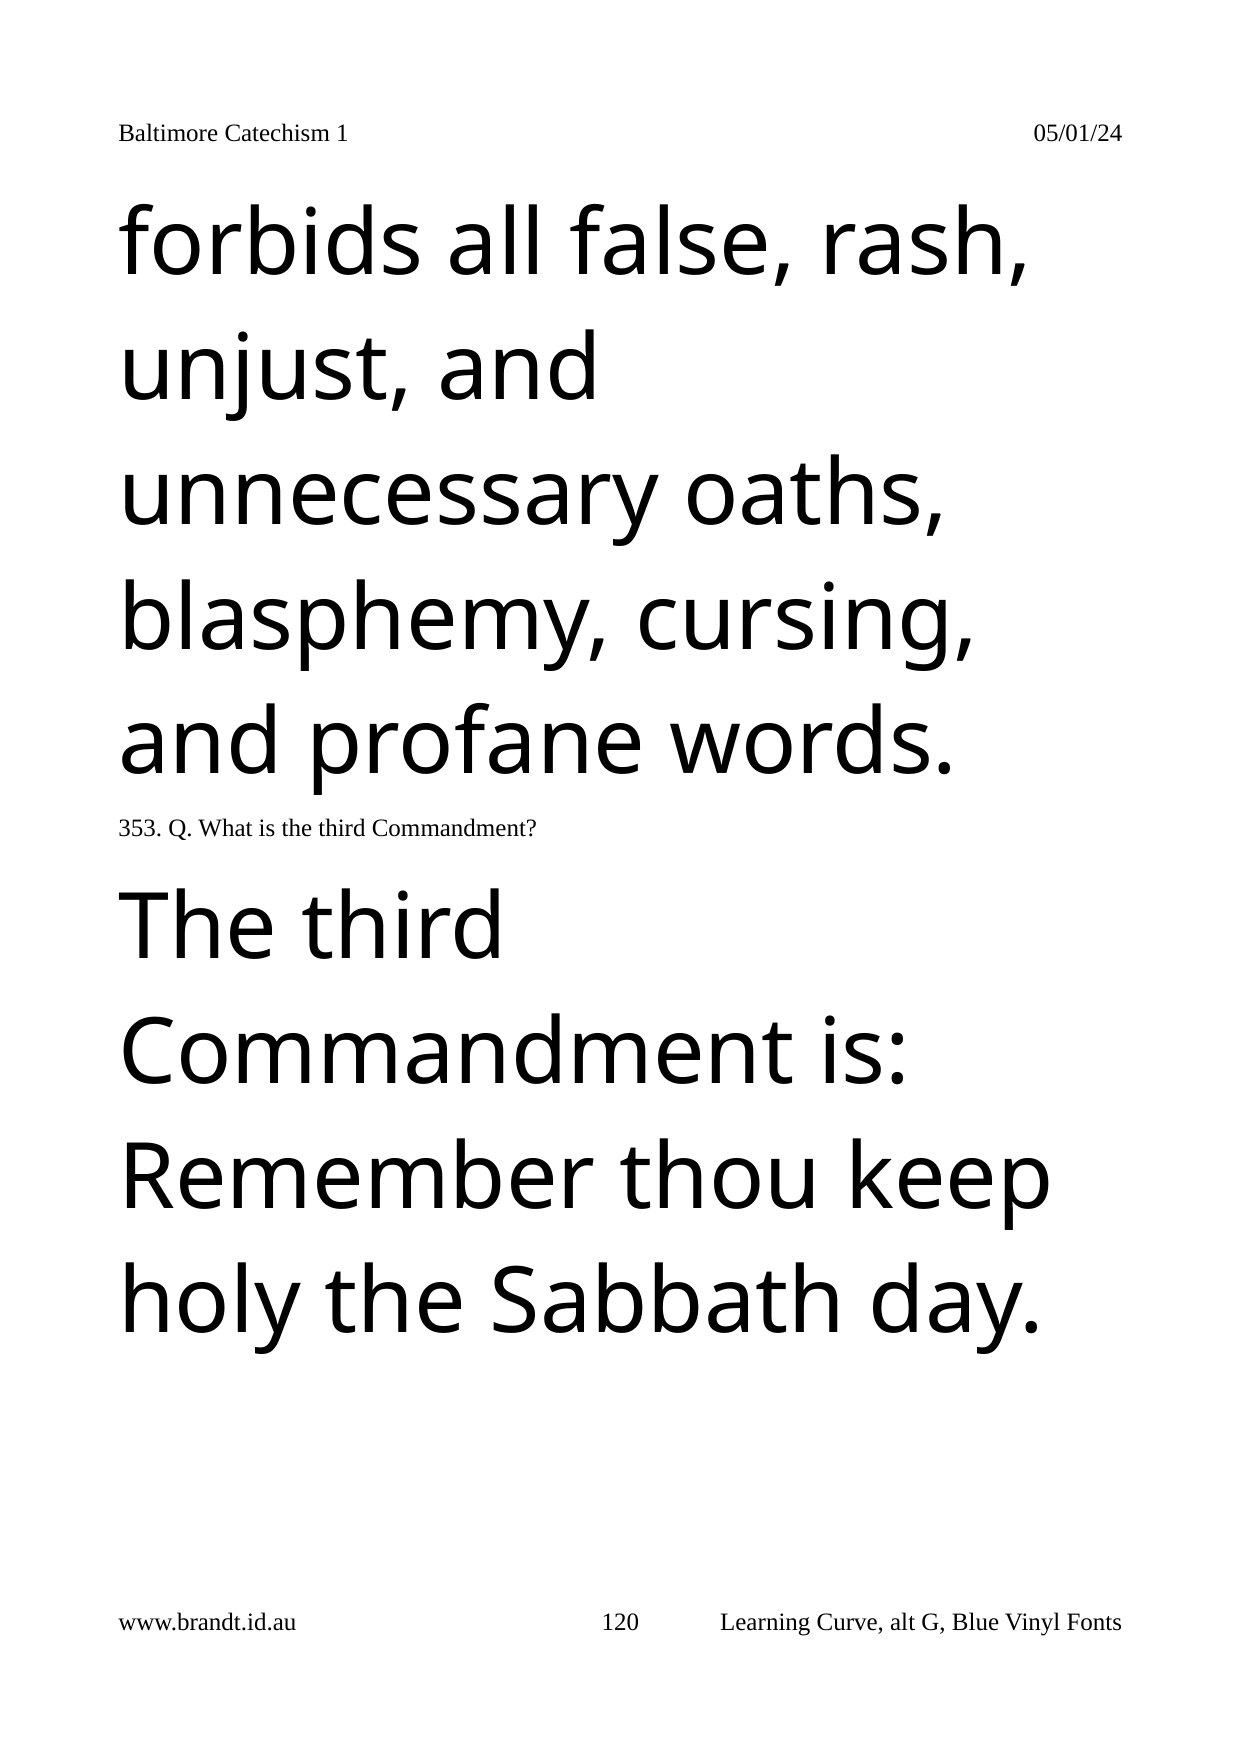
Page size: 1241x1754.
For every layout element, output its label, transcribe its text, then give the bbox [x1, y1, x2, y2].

text The third Commandment is: Remember thou keep holy the Sabbath day. [118, 860, 1122, 1360]
text 353. Q. What is the third Commandment? [118, 813, 1122, 841]
text forbids all false, rash, unjust, and unnecessary oaths, blasphemy, cursing, and profane words. [118, 176, 1122, 801]
